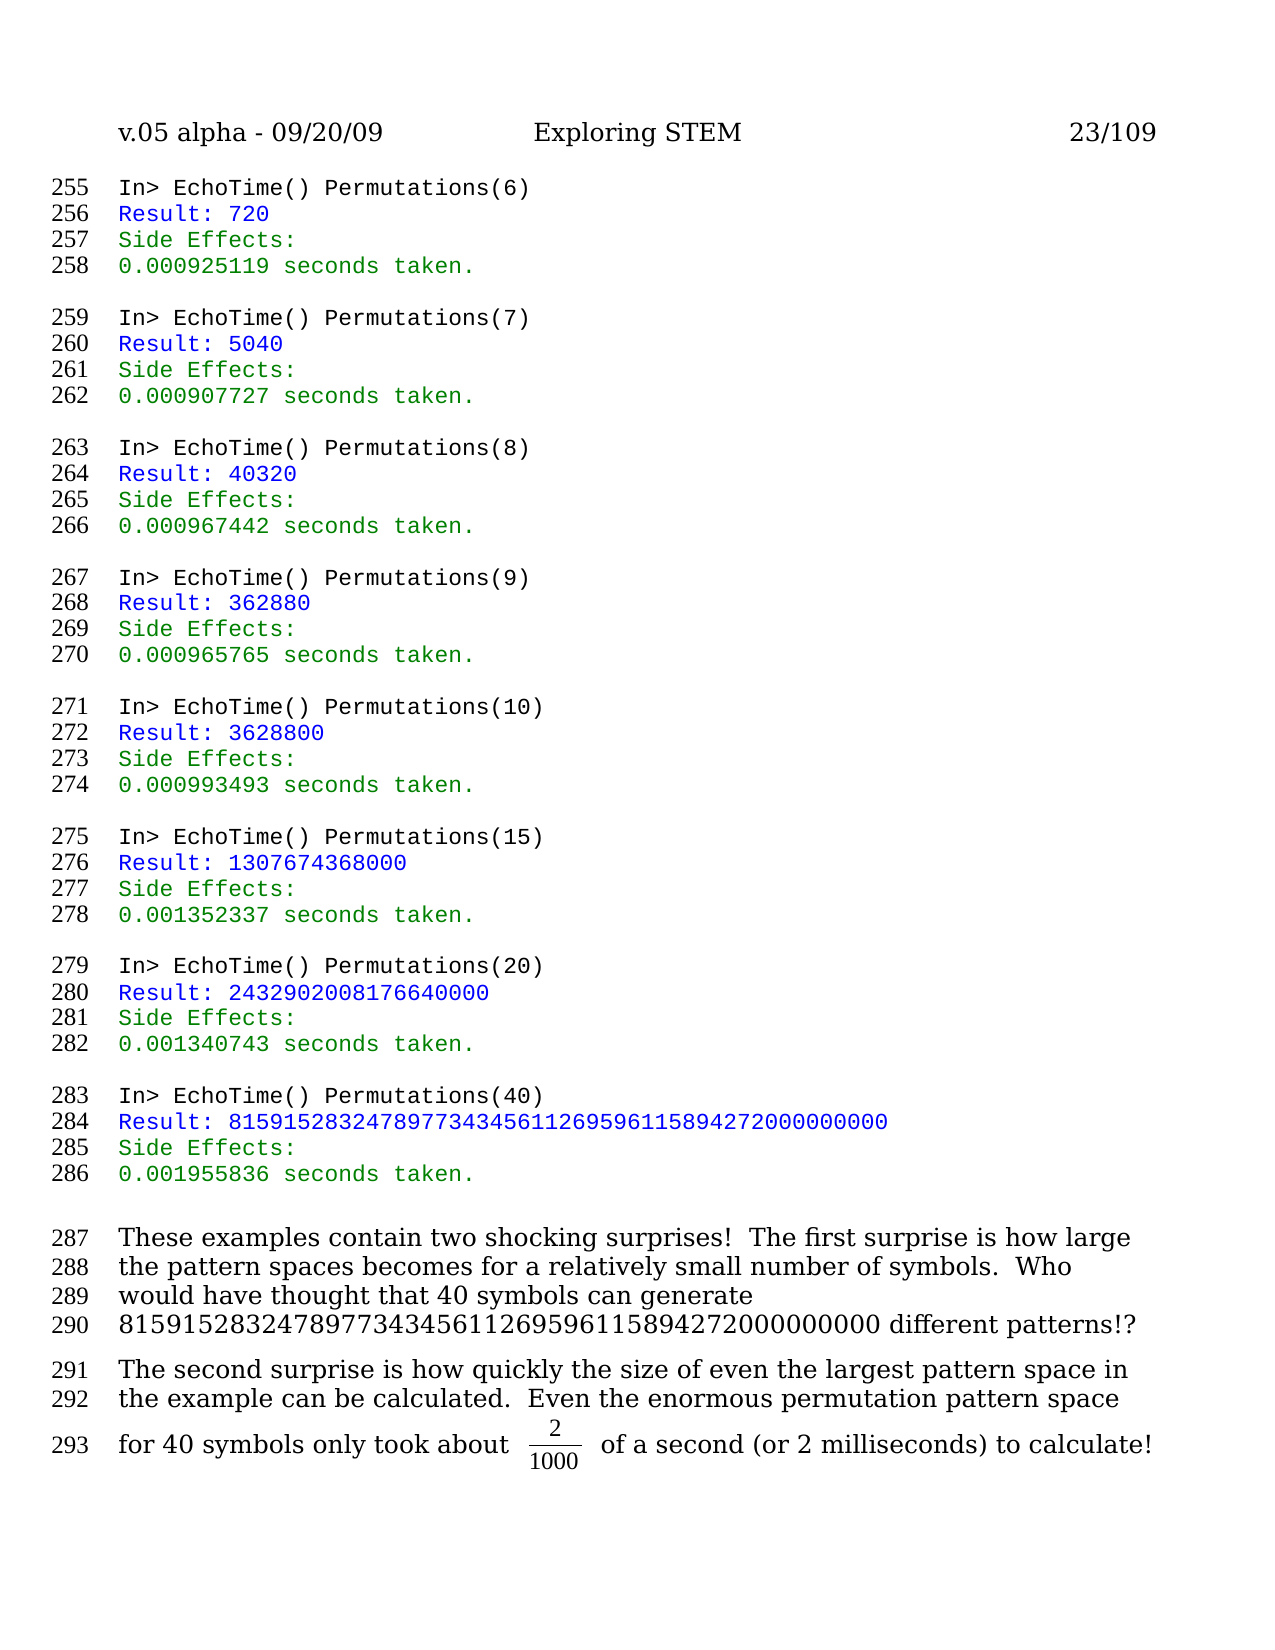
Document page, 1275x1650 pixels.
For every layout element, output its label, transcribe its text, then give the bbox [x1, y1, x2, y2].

text In> EchoTime() Permutations(20) [118, 955, 1157, 981]
text 0.000925119 seconds taken. [118, 254, 1157, 281]
text Side Effects: [118, 618, 1157, 644]
text 0.001955836 seconds taken. [118, 1162, 1157, 1188]
text In> EchoTime() Permutations(6) [118, 177, 1157, 203]
text Side Effects: [118, 488, 1157, 514]
text 0.000993493 seconds taken. [118, 773, 1157, 799]
text Result: 815915283247897734345611269596115894272000000000 [118, 1111, 1157, 1136]
text Side Effects: [118, 877, 1157, 903]
text Side Effects: [118, 747, 1157, 773]
text In> EchoTime() Permutations(8) [118, 436, 1157, 462]
text 0.000967442 seconds taken. [118, 514, 1157, 540]
text Side Effects: [118, 1136, 1157, 1162]
text These examples contain two shocking surprises! The first surprise is how large the pattern spaces becomes for a relatively small number of symbols. Who would have thought that 40 symbols can generate 815915283247897734345611269596115894272000000000 different patterns!? [118, 1223, 1157, 1340]
text 0.001340743 seconds taken. [118, 1033, 1157, 1059]
text In> EchoTime() Permutations(10) [118, 696, 1157, 721]
text Side Effects: [118, 358, 1157, 384]
text 0.001352337 seconds taken. [118, 903, 1157, 929]
text Result: 5040 [118, 332, 1157, 358]
text In> EchoTime() Permutations(7) [118, 306, 1157, 332]
text Result: 720 [118, 203, 1157, 229]
text Side Effects: [118, 1007, 1157, 1033]
text In> EchoTime() Permutations(9) [118, 566, 1157, 592]
text In> EchoTime() Permutations(40) [118, 1084, 1157, 1111]
text Result: 362880 [118, 592, 1157, 618]
text Result: 3628800 [118, 721, 1157, 747]
text Result: 2432902008176640000 [118, 981, 1157, 1007]
text Side Effects: [118, 229, 1157, 254]
text 0.000965765 seconds taken. [118, 644, 1157, 669]
text Result: 1307674368000 [118, 851, 1157, 877]
text 0.000907727 seconds taken. [118, 384, 1157, 410]
text In> EchoTime() Permutations(15) [118, 825, 1157, 851]
text The second surprise is how quickly the size of even the largest pattern space in the example can be calculated. Even the enormous permutation pattern space for 40 symbols only took aboutof a second (or 2 milliseconds) to calculate! [118, 1355, 1157, 1477]
text Result: 40320 [118, 462, 1157, 488]
